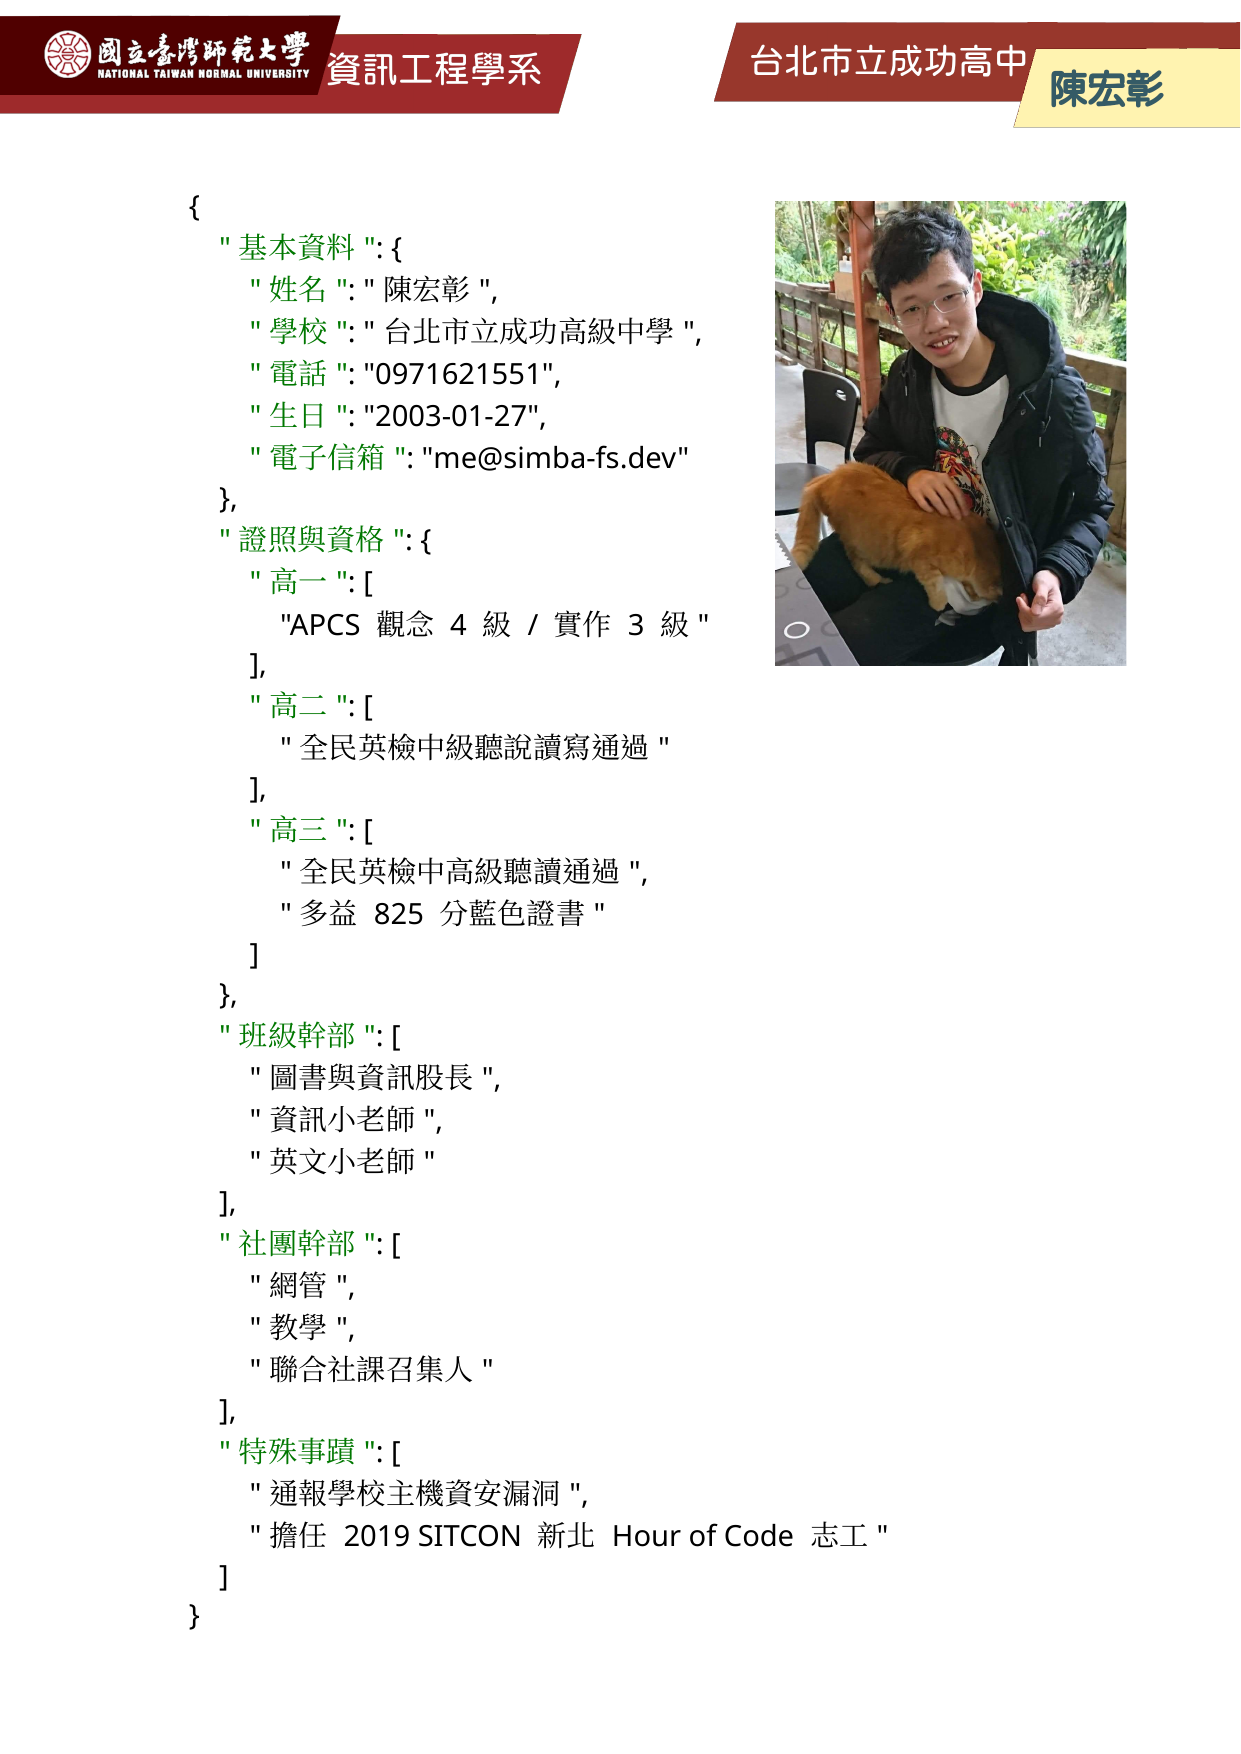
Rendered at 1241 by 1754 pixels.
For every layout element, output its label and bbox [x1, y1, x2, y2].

picture [775, 201, 1127, 666]
picture [0, 0, 1241, 152]
